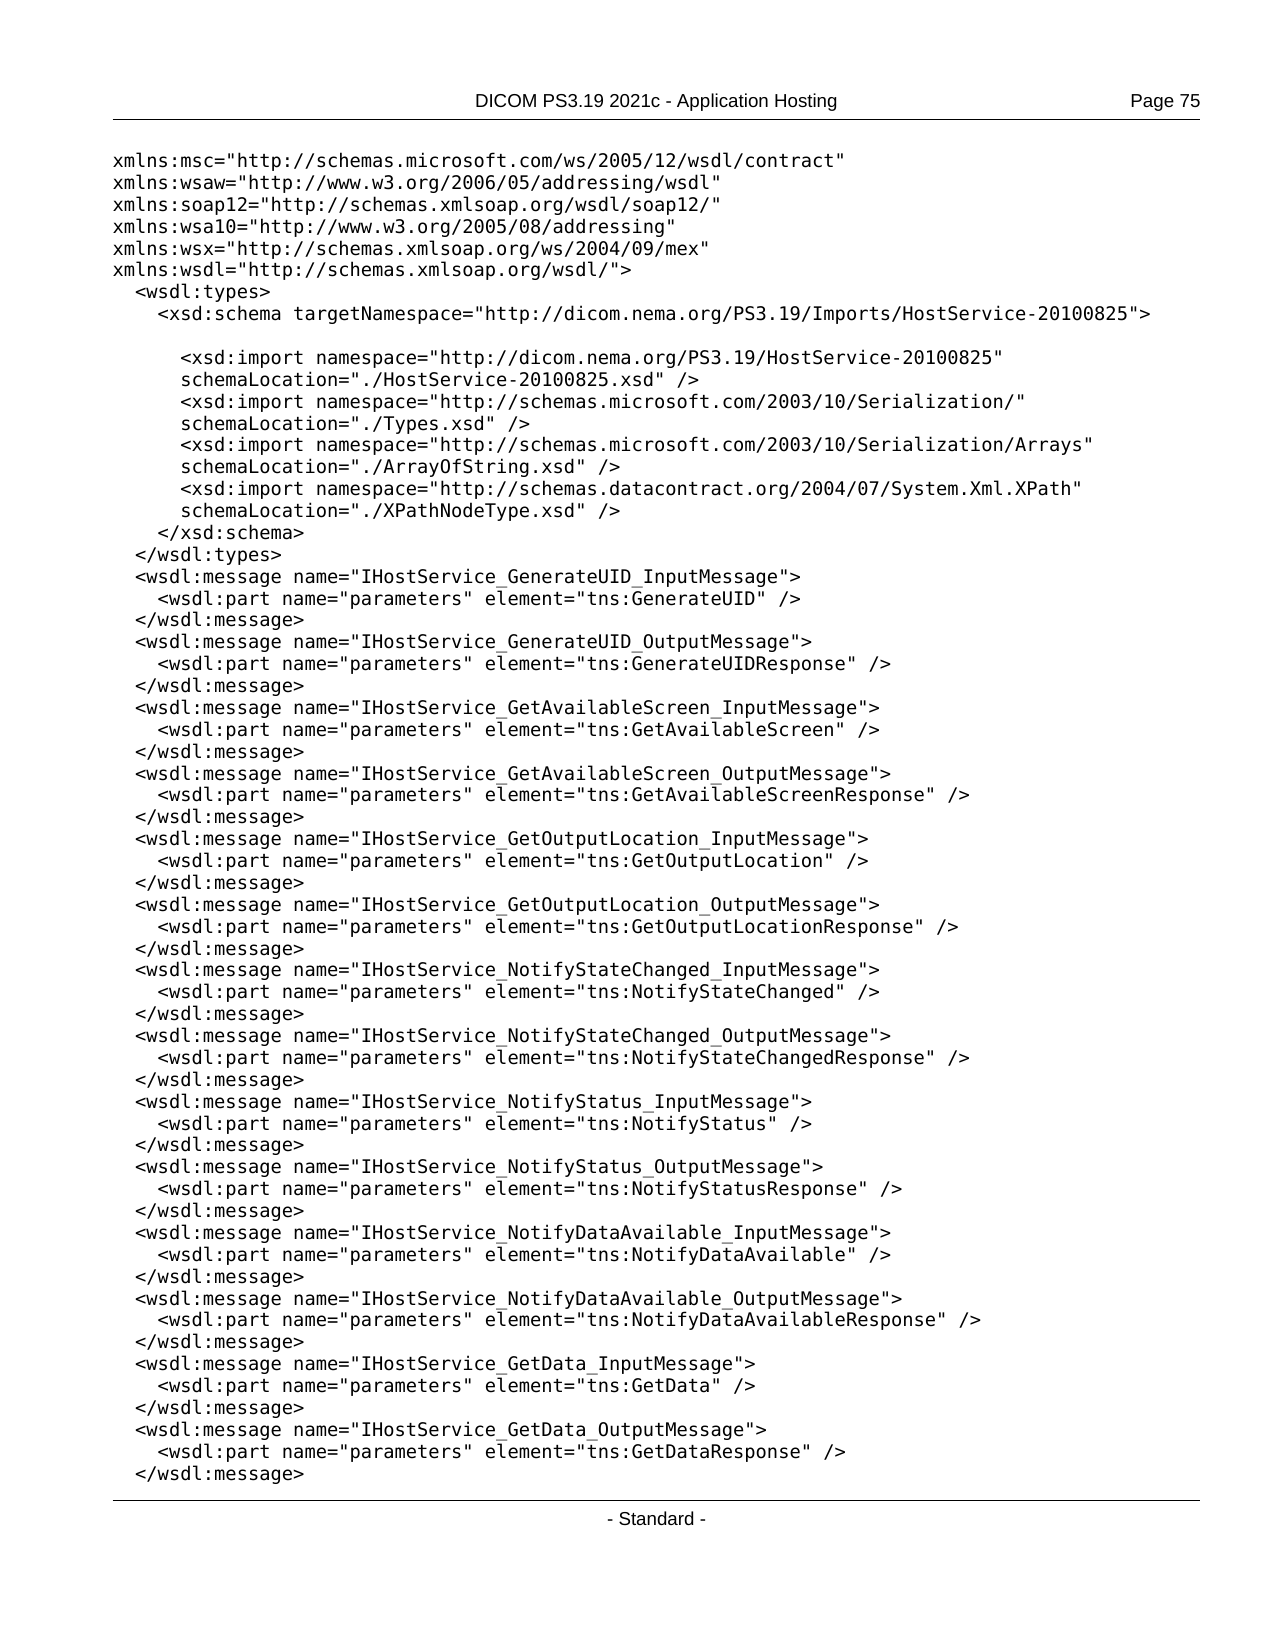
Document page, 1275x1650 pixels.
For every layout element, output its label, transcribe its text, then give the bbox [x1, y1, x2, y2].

text xmlns:msc="http://schemas.microsoft.com/ws/2005/12/wsdl/contract" xmlns:wsaw="http://www.w3.org/2006/05/addressing/wsdl" xmlns:soap12="http://schemas.xmlsoap.org/wsdl/soap12/" xmlns:wsa10="http://www.w3.org/2005/08/addressing" xmlns:wsx="http://schemas.xmlsoap.org/ws/2004/09/mex" xmlns:wsdl="http://schemas.xmlsoap.org/wsdl/"> <wsdl:types> <xsd:schema targetNamespace="http://dicom.nema.org/PS3.19/Imports/HostService-20100825"> <xsd:import namespace="http://dicom.nema.org/PS3.19/HostService-20100825" schemaLocation="./HostService-20100825.xsd" /> <xsd:import namespace="http://schemas.microsoft.com/2003/10/Serialization/" schemaLocation="./Types.xsd" /> <xsd:import namespace="http://schemas.microsoft.com/2003/10/Serialization/Arrays" schemaLocation="./ArrayOfString.xsd" /> <xsd:import namespace="http://schemas.datacontract.org/2004/07/System.Xml.XPath" schemaLocation="./XPathNodeType.xsd" /> </xsd:schema> </wsdl:types> <wsdl:message name="IHostService_GenerateUID_InputMessage"> <wsdl:part name="parameters" element="tns:GenerateUID" /> </wsdl:message> <wsdl:message name="IHostService_GenerateUID_OutputMessage"> <wsdl:part name="parameters" element="tns:GenerateUIDResponse" /> </wsdl:message> <wsdl:message name="IHostService_GetAvailableScreen_InputMessage"> <wsdl:part name="parameters" element="tns:GetAvailableScreen" /> </wsdl:message> <wsdl:message name="IHostService_GetAvailableScreen_OutputMessage"> <wsdl:part name="parameters" element="tns:GetAvailableScreenResponse" /> </wsdl:message> <wsdl:message name="IHostService_GetOutputLocation_InputMessage"> <wsdl:part name="parameters" element="tns:GetOutputLocation" /> </wsdl:message> <wsdl:message name="IHostService_GetOutputLocation_OutputMessage"> <wsdl:part name="parameters" element="tns:GetOutputLocationResponse" /> </wsdl:message> <wsdl:message name="IHostService_NotifyStateChanged_InputMessage"> <wsdl:part name="parameters" element="tns:NotifyStateChanged" /> </wsdl:message> <wsdl:message name="IHostService_NotifyStateChanged_OutputMessage"> <wsdl:part name="parameters" element="tns:NotifyStateChangedResponse" /> </wsdl:message> <wsdl:message name="IHostService_NotifyStatus_InputMessage"> <wsdl:part name="parameters" element="tns:NotifyStatus" /> </wsdl:message> <wsdl:message name="IHostService_NotifyStatus_OutputMessage"> <wsdl:part name="parameters" element="tns:NotifyStatusResponse" /> </wsdl:message> <wsdl:message name="IHostService_NotifyDataAvailable_InputMessage"> <wsdl:part name="parameters" element="tns:NotifyDataAvailable" /> </wsdl:message> <wsdl:message name="IHostService_NotifyDataAvailable_OutputMessage"> <wsdl:part name="parameters" element="tns:NotifyDataAvailableResponse" /> </wsdl:message> <wsdl:message name="IHostService_GetData_InputMessage"> <wsdl:part name="parameters" element="tns:GetData" /> </wsdl:message> <wsdl:message name="IHostService_GetData_OutputMessage"> <wsdl:part name="parameters" element="tns:GetDataResponse" /> </wsdl:message> [112, 150, 1200, 1484]
